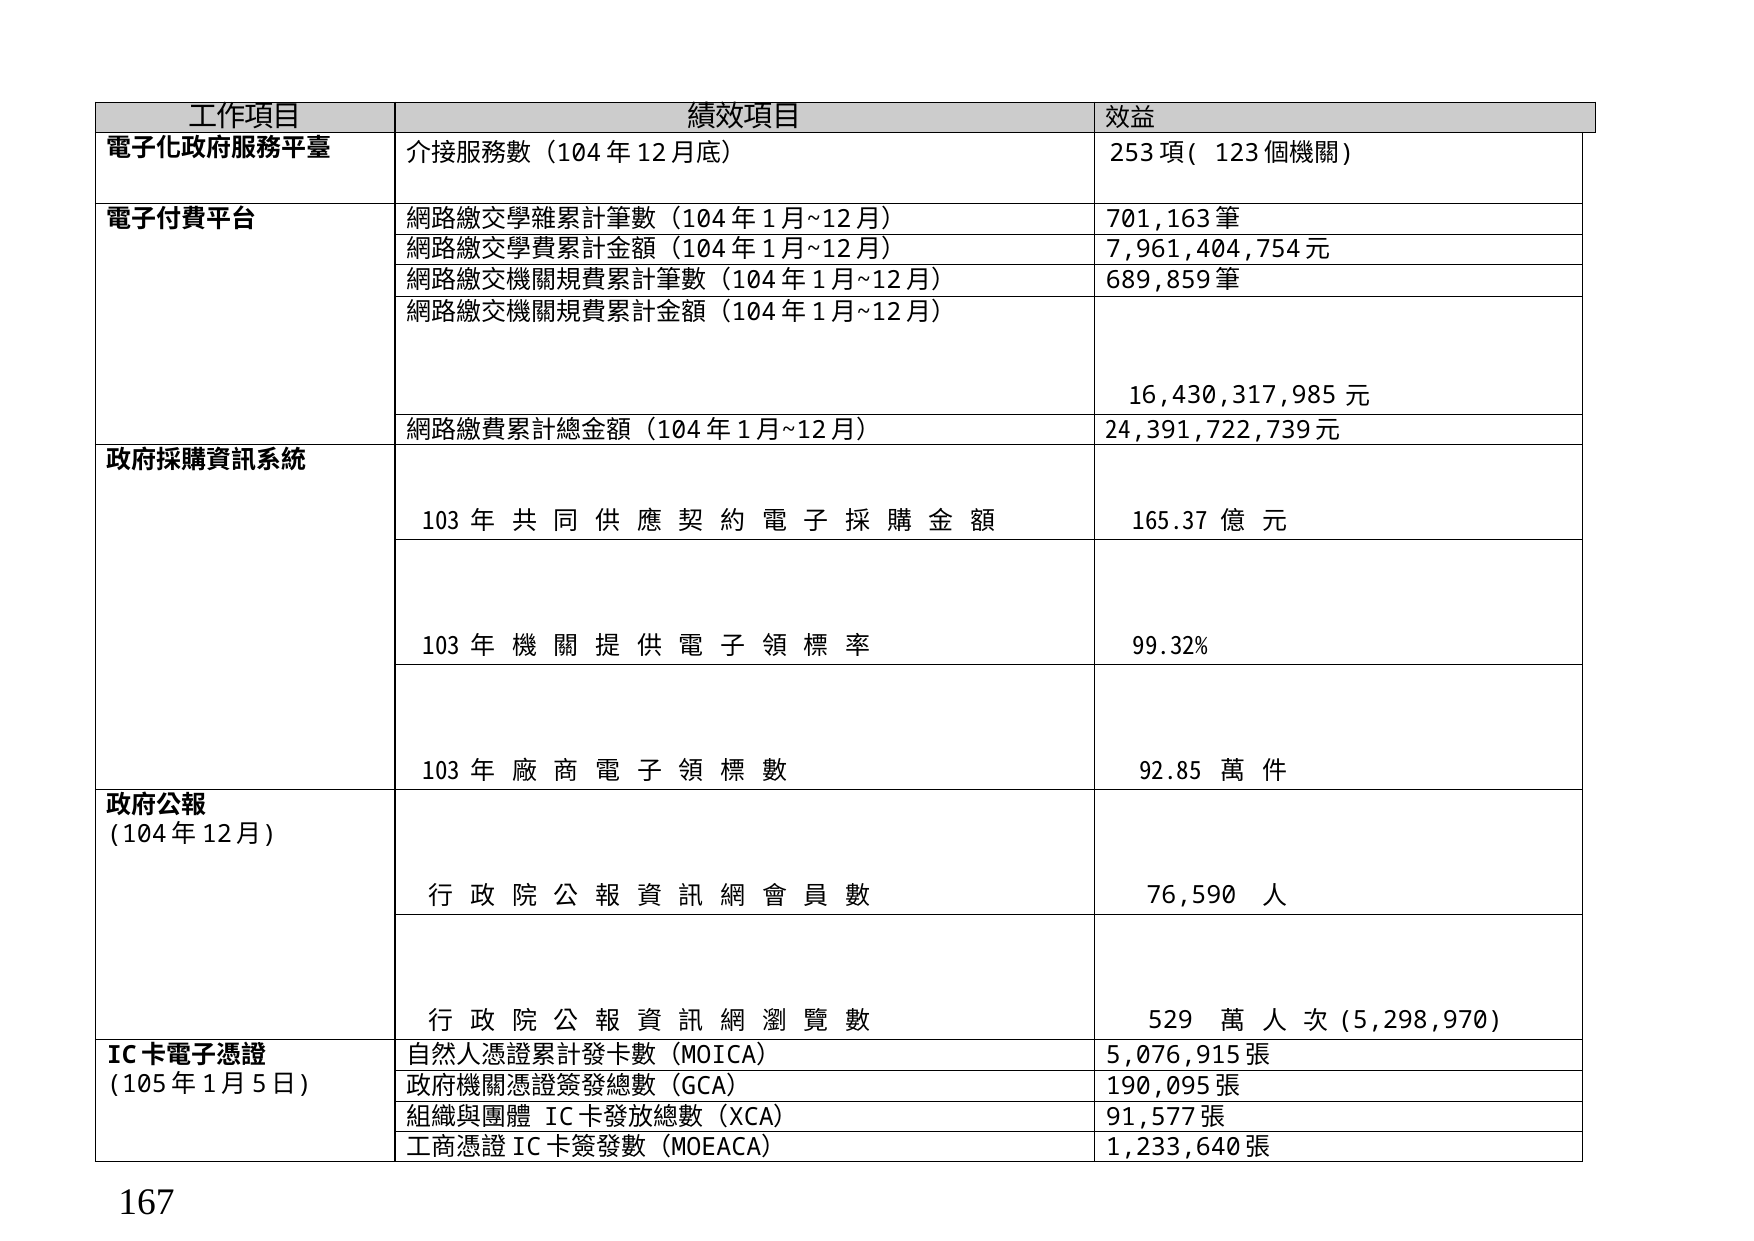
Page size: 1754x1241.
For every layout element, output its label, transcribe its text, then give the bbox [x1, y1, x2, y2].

table_cell [1583, 539, 1595, 664]
table_cell 24,391,722,739元 [1095, 415, 1582, 444]
table_cell 電子化政府服務平臺 [96, 133, 394, 203]
table_cell 92.85萬件 [1095, 665, 1582, 789]
table_cell 自然人憑證累計發卡數（MOICA） [396, 1040, 1094, 1070]
table_cell 網路繳交學費累計金額（104年1月~12月） [396, 235, 1094, 264]
table_cell [1583, 203, 1595, 233]
table_header 工作項目 [96, 103, 394, 132]
table_cell IC卡電子憑證 (105年1月5日) [96, 1040, 394, 1161]
table_cell [1583, 1101, 1595, 1131]
table_cell 政府公報 (104年12月) [96, 790, 394, 1039]
table_cell 政府採購資訊系統 [96, 445, 394, 789]
table_cell 網路繳交機關規費累計筆數（104年1月~12月） [396, 265, 1094, 296]
table_cell 7,961,404,754元 [1095, 235, 1582, 264]
table_cell 政府機關憑證簽發總數（GCA） [396, 1071, 1094, 1101]
table_cell [1583, 1131, 1595, 1161]
table_cell 103年共同供應契約電子採購金額 [396, 445, 1094, 539]
table_cell 網路繳交機關規費累計金額（104年1月~12月） [396, 297, 1094, 414]
table_cell [1583, 664, 1595, 789]
table_cell 165.37億元 [1095, 445, 1582, 539]
table_cell 1,233,640張 [1095, 1132, 1582, 1161]
table_cell [1583, 1039, 1595, 1070]
table_cell [1583, 444, 1595, 539]
table_cell 網路繳交學雜累計筆數（104年1月~12月） [396, 204, 1094, 233]
table_header 績效項目 [396, 103, 1094, 132]
table_cell 工商憑證IC卡簽發數（MOEACA） [396, 1132, 1094, 1161]
table_cell [1583, 789, 1595, 914]
table_cell 99.32% [1095, 540, 1582, 664]
table_cell 介接服務數（104年12月底） [396, 133, 1094, 203]
table_cell 103年廠商電子領標數 [396, 665, 1094, 789]
table_cell [1583, 264, 1595, 296]
table_cell [1583, 914, 1595, 1039]
table_cell [1583, 133, 1595, 203]
table_cell [1583, 296, 1595, 414]
table_cell 網路繳費累計總金額（104年1月~12月） [396, 415, 1094, 444]
table_cell 電子付費平台 [96, 204, 394, 444]
table_cell [1583, 234, 1595, 264]
table_header 效益 [1095, 103, 1595, 132]
table_cell 701,163筆 [1095, 204, 1582, 233]
table_cell 76,590人 [1095, 790, 1582, 914]
table_cell 253項( 123個機關) [1095, 133, 1582, 203]
table_cell 91,577張 [1095, 1102, 1582, 1131]
table_cell 16,430,317,985元 [1095, 297, 1582, 414]
table_cell 689,859筆 [1095, 265, 1582, 296]
table_cell 組織與團體 IC卡發放總數（XCA） [396, 1102, 1094, 1131]
table_cell 103年機關提供電子領標率 [396, 540, 1094, 664]
table_cell [1583, 414, 1595, 444]
table_cell 5,076,915張 [1095, 1040, 1582, 1070]
table_cell 行政院公報資訊網會員數 [396, 790, 1094, 914]
table_cell 行政院公報資訊網瀏覽數 [396, 915, 1094, 1039]
table_cell [1583, 1070, 1595, 1101]
table_cell 529萬人次(5,298,970) [1095, 915, 1582, 1039]
table_cell 190,095張 [1095, 1071, 1582, 1101]
